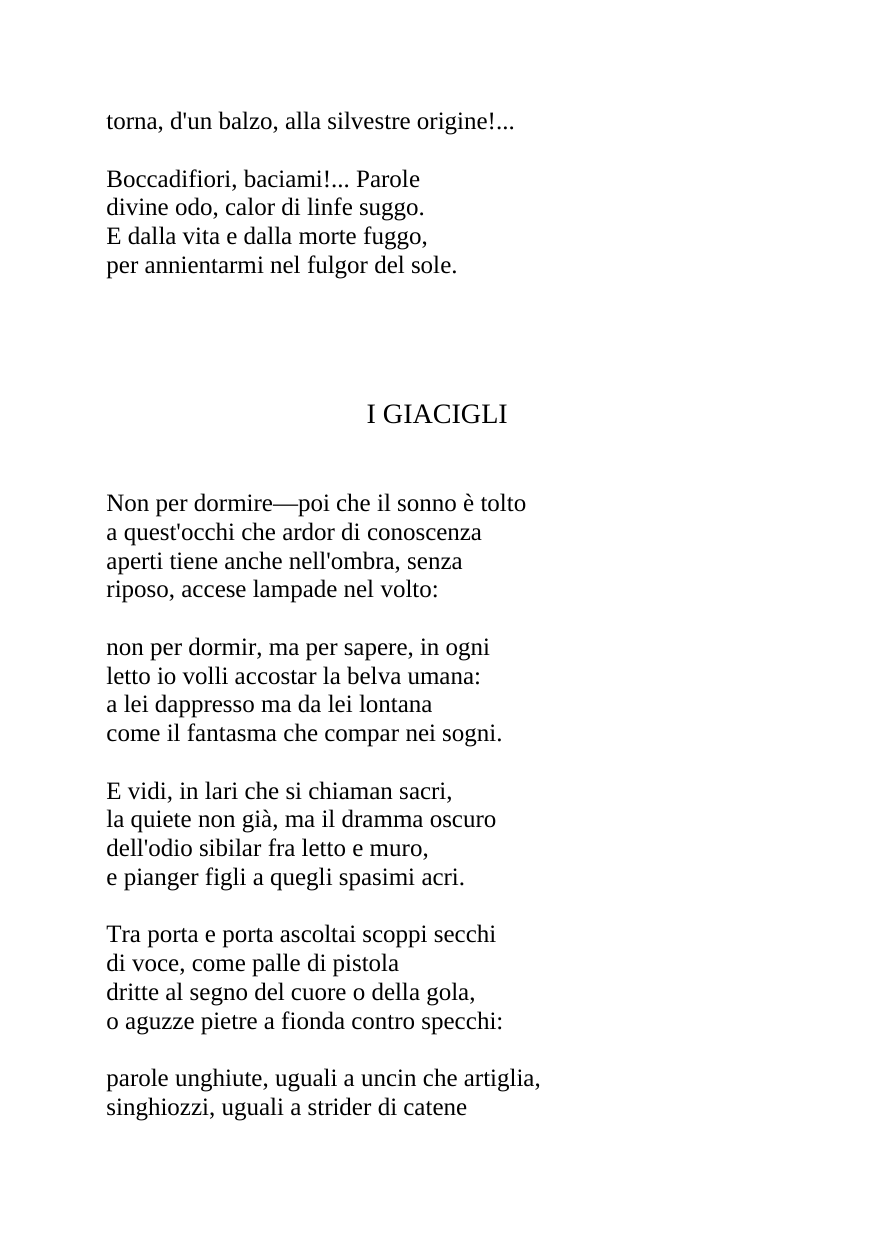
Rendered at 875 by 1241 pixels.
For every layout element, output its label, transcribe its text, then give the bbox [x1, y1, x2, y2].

subtitle I GIACIGLI [106, 397, 768, 429]
text e pianger figli a quegli spasimi acri. [106, 862, 768, 891]
text o aguzze pietre a fionda contro specchi: [106, 1006, 768, 1034]
text dritte al segno del cuore o della gola, [106, 977, 768, 1006]
text letto io volli accostar la belva umana: [106, 661, 768, 689]
text per annientarmi nel fulgor del sole. [106, 250, 768, 279]
text la quiete non già, ma il dramma oscuro [106, 804, 768, 833]
text E vidi, in lari che si chiaman sacri, [106, 776, 768, 804]
text E dalla vita e dalla morte fuggo, [106, 221, 768, 250]
text dell'odio sibilar fra letto e muro, [106, 833, 768, 862]
text Non per dormire—poi che il sonno è tolto [106, 488, 768, 517]
text a lei dappresso ma da lei lontana [106, 689, 768, 718]
text singhiozzi, uguali a strider di catene [106, 1092, 768, 1121]
text non per dormir, ma per sapere, in ogni [106, 632, 768, 661]
text riposo, accese lampade nel volto: [106, 574, 768, 603]
text come il fantasma che compar nei sogni. [106, 718, 768, 747]
text Boccadifiori, baciami!... Parole [106, 164, 768, 192]
text torna, d'un balzo, alla silvestre origine!... [106, 106, 768, 135]
text aperti tiene anche nell'ombra, senza [106, 546, 768, 574]
text Tra porta e porta ascoltai scoppi secchi [106, 919, 768, 948]
text parole unghiute, uguali a uncin che artiglia, [106, 1063, 768, 1092]
text divine odo, calor di linfe suggo. [106, 192, 768, 221]
text a quest'occhi che ardor di conoscenza [106, 517, 768, 546]
text di voce, come palle di pistola [106, 948, 768, 977]
